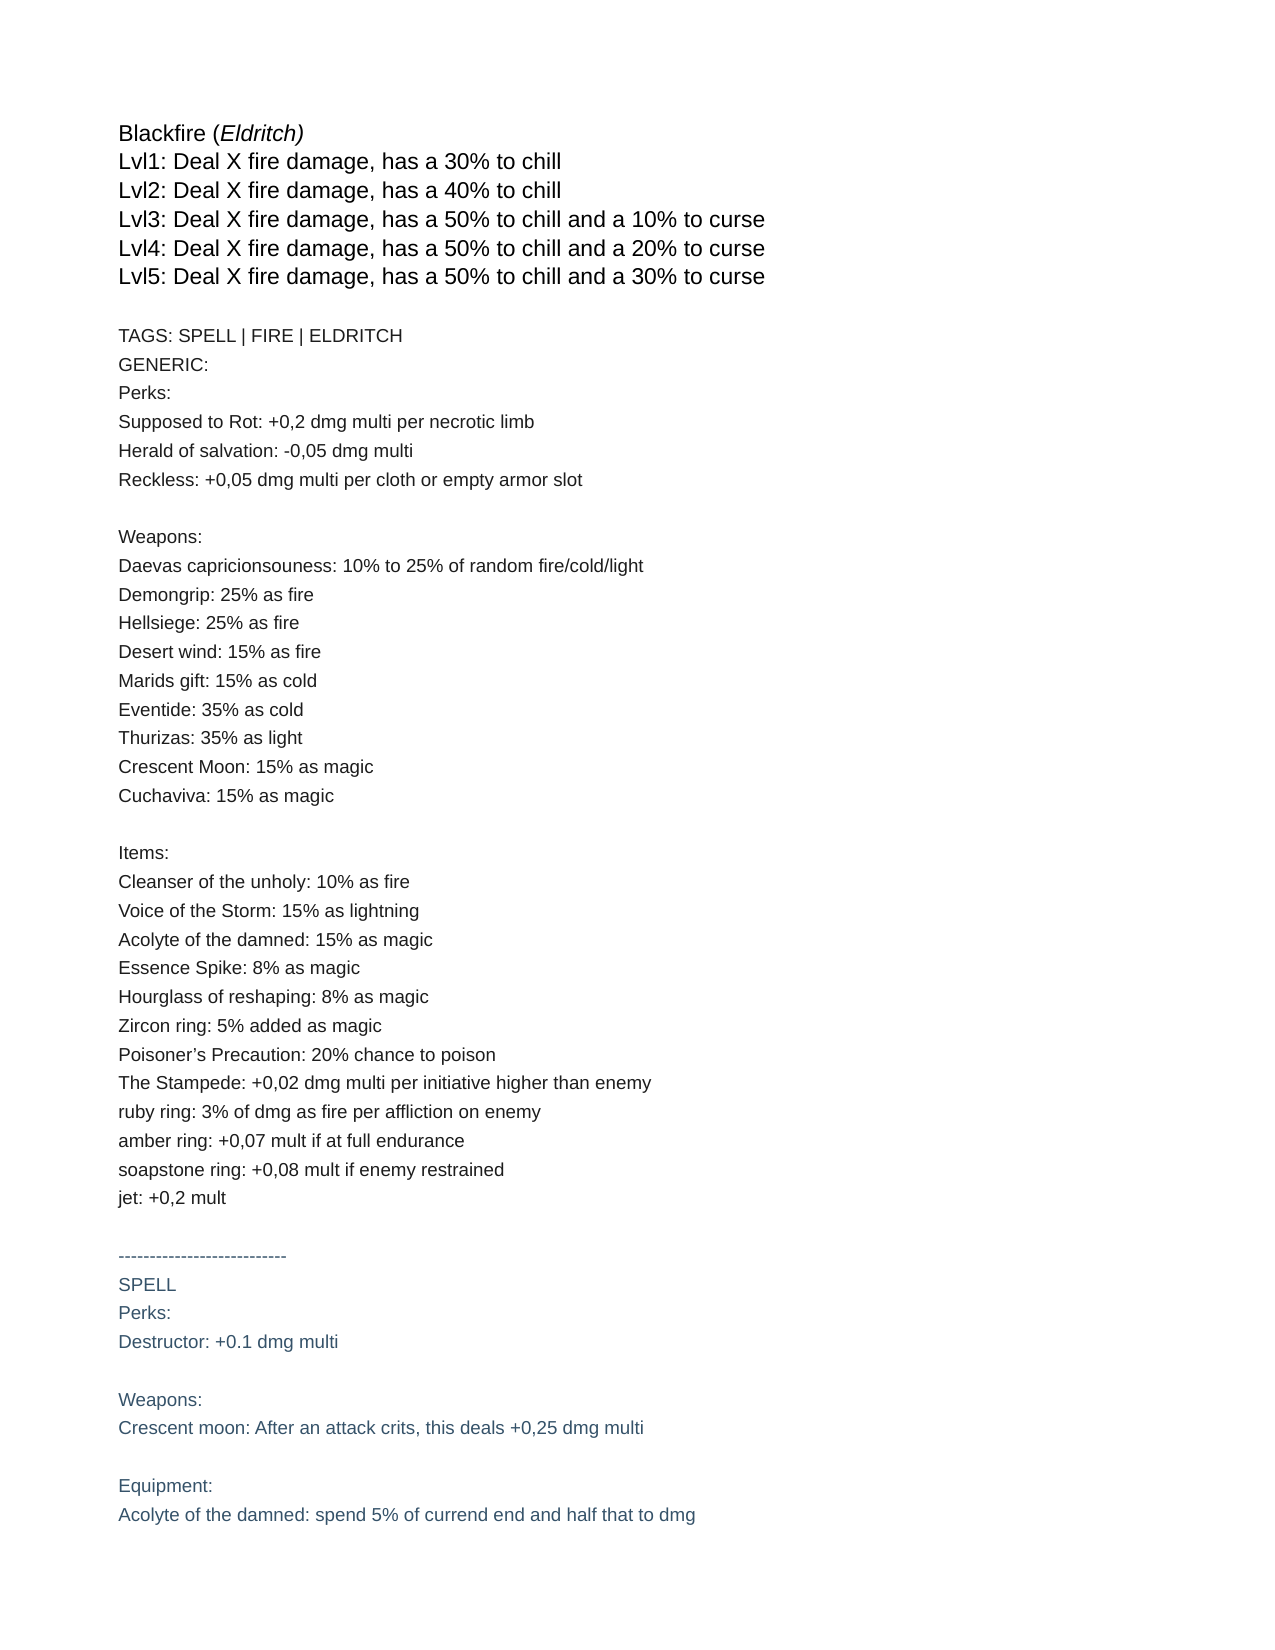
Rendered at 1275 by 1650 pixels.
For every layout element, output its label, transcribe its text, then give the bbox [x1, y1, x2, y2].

text Hourglass of reshaping: 8% as magic [118, 981, 1157, 1009]
text Reckless: +0,05 dmg multi per cloth or empty armor slot [118, 463, 1157, 492]
text jet: +0,2 mult [118, 1182, 1157, 1211]
text Equipment: [118, 1469, 1157, 1498]
text Thurizas: 35% as light [118, 722, 1157, 751]
text Lvl2: Deal X fire damage, has a 40% to chill [118, 176, 1157, 204]
text The Stampede: +0,02 dmg multi per initiative higher than enemy [118, 1067, 1157, 1096]
text Voice of the Storm: 15% as lightning [118, 894, 1157, 923]
text Crescent moon: After an attack crits, this deals +0,25 dmg multi [118, 1412, 1157, 1441]
text Weapons: [118, 521, 1157, 549]
text Lvl5: Deal X fire damage, has a 50% to chill and a 30% to curse [118, 262, 1157, 291]
text soapstone ring: +0,08 mult if enemy restrained [118, 1153, 1157, 1182]
text Cleanser of the unholy: 10% as fire [118, 866, 1157, 894]
text Eventide: 35% as cold [118, 693, 1157, 722]
text Herald of salvation: -0,05 dmg multi [118, 434, 1157, 463]
text Crescent Moon: 15% as magic [118, 751, 1157, 779]
text Lvl4: Deal X fire damage, has a 50% to chill and a 20% to curse [118, 233, 1157, 262]
text Acolyte of the damned: 15% as magic [118, 923, 1157, 952]
text amber ring: +0,07 mult if at full endurance [118, 1124, 1157, 1153]
text Zircon ring: 5% added as magic Poisoner’s Precaution: 20% chance to poison [118, 1009, 1157, 1067]
text ruby ring: 3% of dmg as fire per affliction on enemy [118, 1096, 1157, 1124]
text Cuchaviva: 15% as magic [118, 779, 1157, 808]
text Weapons: [118, 1383, 1157, 1412]
text --------------------------- SPELL Perks: Destructor: +0.1 dmg multi [118, 1211, 1157, 1354]
text Marids gift: 15% as cold [118, 664, 1157, 693]
text Supposed to Rot: +0,2 dmg multi per necrotic limb [118, 406, 1157, 434]
text Daevas capricionsouness: 10% to 25% of random fire/cold/light [118, 549, 1157, 578]
text Lvl1: Deal X fire damage, has a 30% to chill [118, 147, 1157, 176]
text Acolyte of the damned: spend 5% of currend end and half that to dmg [118, 1498, 1157, 1527]
text Essence Spike: 8% as magic [118, 952, 1157, 981]
text Desert wind: 15% as fire [118, 636, 1157, 664]
text Demongrip: 25% as fire [118, 578, 1157, 607]
text Items: [118, 837, 1157, 866]
text Hellsiege: 25% as fire [118, 607, 1157, 636]
text Lvl3: Deal X fire damage, has a 50% to chill and a 10% to curse [118, 204, 1157, 233]
text Blackfire (Eldritch) [118, 118, 1157, 147]
text TAGS: SPELL | FIRE | ELDRITCH GENERIC: Perks: [118, 319, 1157, 406]
